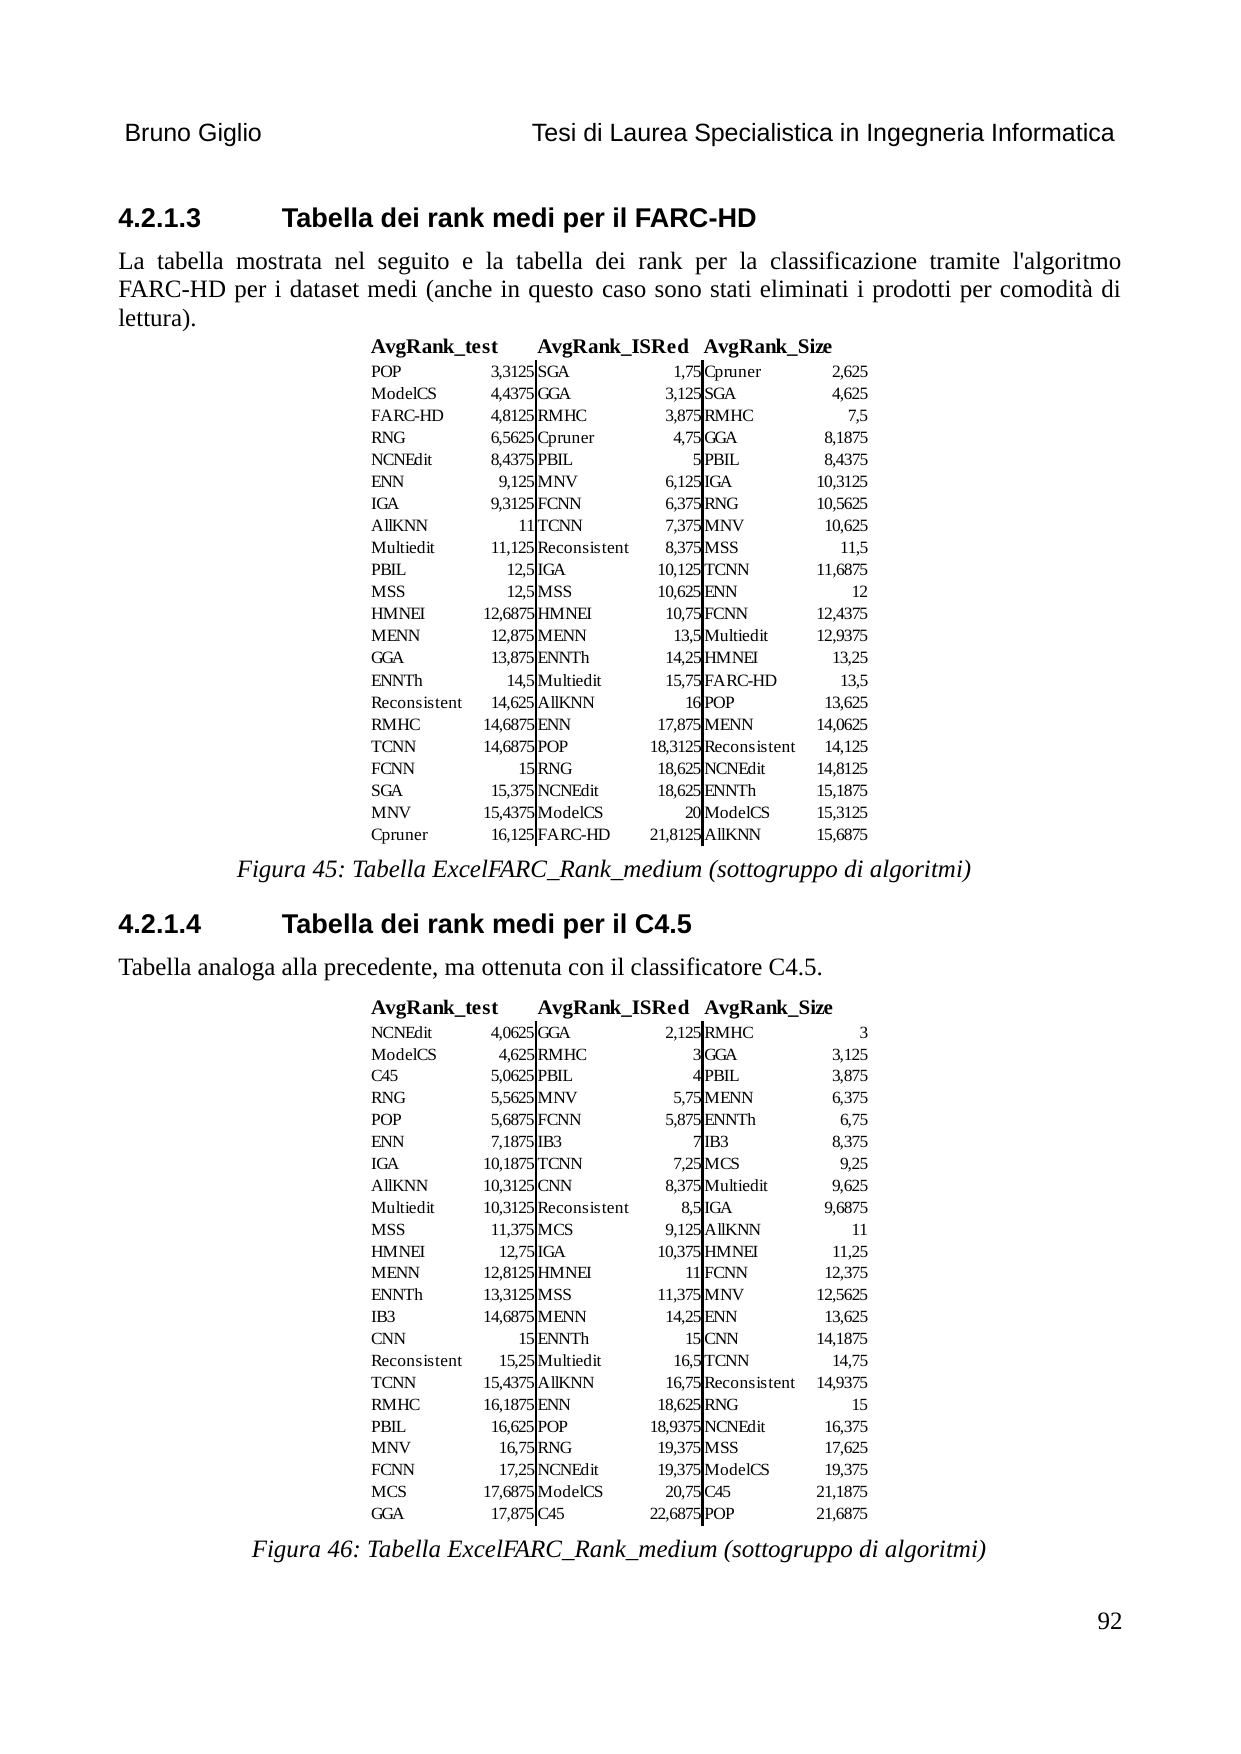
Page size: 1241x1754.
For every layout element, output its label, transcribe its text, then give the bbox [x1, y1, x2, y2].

text Figura 46: Tabella ExcelFARC_Rank_medium (sottogruppo di algoritmi) [163, 996, 1077, 1563]
subtitle [198, 334, 1012, 347]
text La tabella mostrata nel seguito e la tabella dei rank per la classificazione tramite l'algoritmo FARC-HD per i dataset medi (anche in questo caso sono stati eliminati i prodotti per comodità di lettura). [118, 246, 1122, 332]
subtitle Tabella dei rank medi per il FARC-HD [118, 202, 1122, 233]
text Tabella analoga alla precedente, ma ottenuta con il classificatore C4.5. [118, 952, 1122, 981]
text [163, 983, 1077, 996]
subtitle Tabella dei rank medi per il C4.5 [118, 369, 1122, 939]
text Figura 45: Tabella ExcelFARC_Rank_medium (sottogruppo di algoritmi) [198, 347, 1012, 882]
